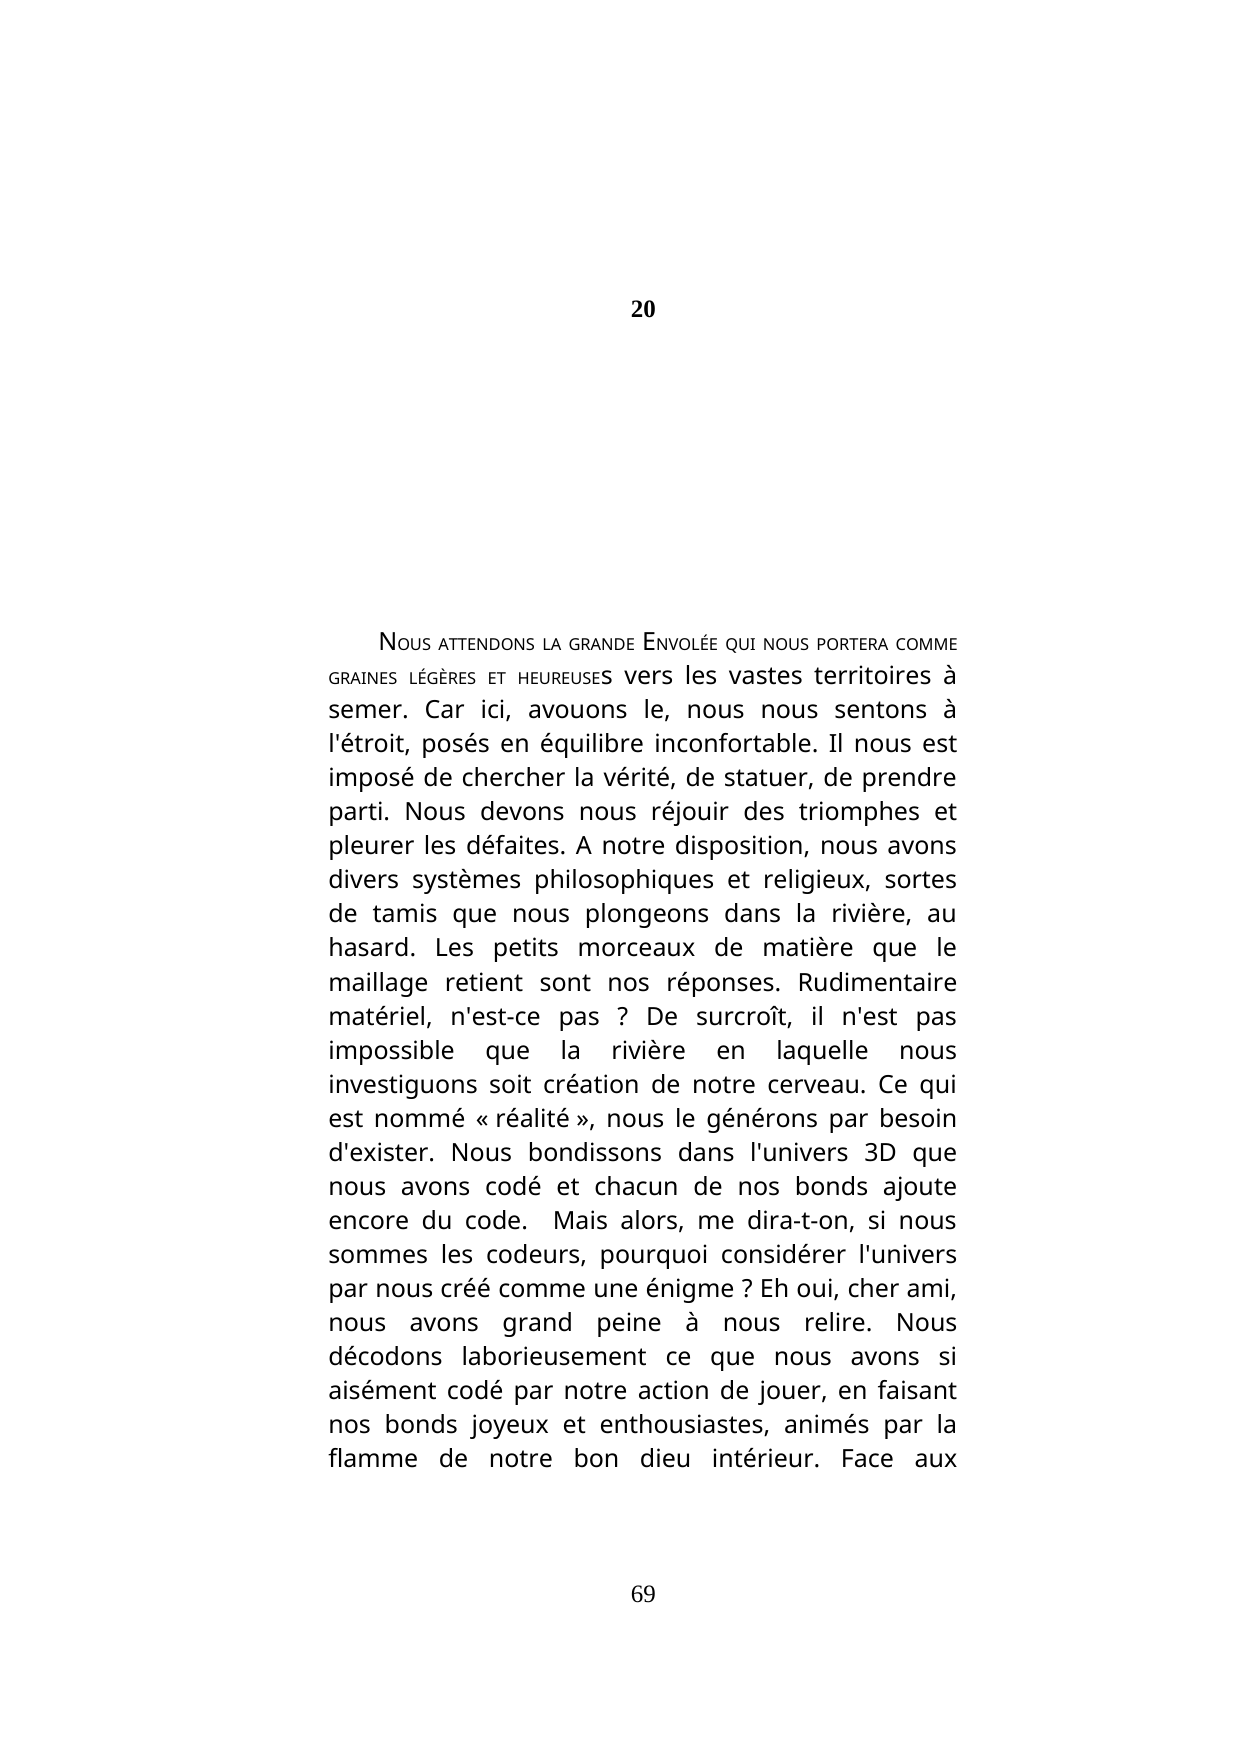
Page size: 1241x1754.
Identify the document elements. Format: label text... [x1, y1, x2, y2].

text Nous attendons la grande Envolée qui nous portera comme graines légères et heureuses vers les vastes territoires à semer. Car ici, avouons le, nous nous sentons à l'étroit, posés en équilibre inconfortable. Il nous est imposé de chercher la vérité, de statuer, de prendre parti. Nous devons nous réjouir des triomphes et pleurer les défaites. A notre disposition, nous avons divers systèmes philosophiques et religieux, sortes de tamis que nous plongeons dans la rivière, au hasard. Les petits morceaux de matière que le maillage retient sont nos réponses. Rudimentaire matériel, n'est-ce pas ? De surcroît, il n'est pas impossible que la rivière en laquelle nous investiguons soit création de notre cerveau. Ce qui est nommé « réalité », nous le générons par besoin d'exister. Nous bondissons dans l'univers 3D que nous avons codé et chacun de nos bonds ajoute encore du code. Mais alors, me dira-t-on, si nous sommes les codeurs, pourquoi considérer l'univers par nous créé comme une énigme ? Eh oui, cher ami, nous avons grand peine à nous relire. Nous décodons laborieusement ce que nous avons si aisément codé par notre action de jouer, en faisant nos bonds joyeux et enthousiastes, animés par la flamme de notre bon dieu intérieur. Face aux [328, 623, 958, 1475]
text 20 [328, 268, 958, 351]
